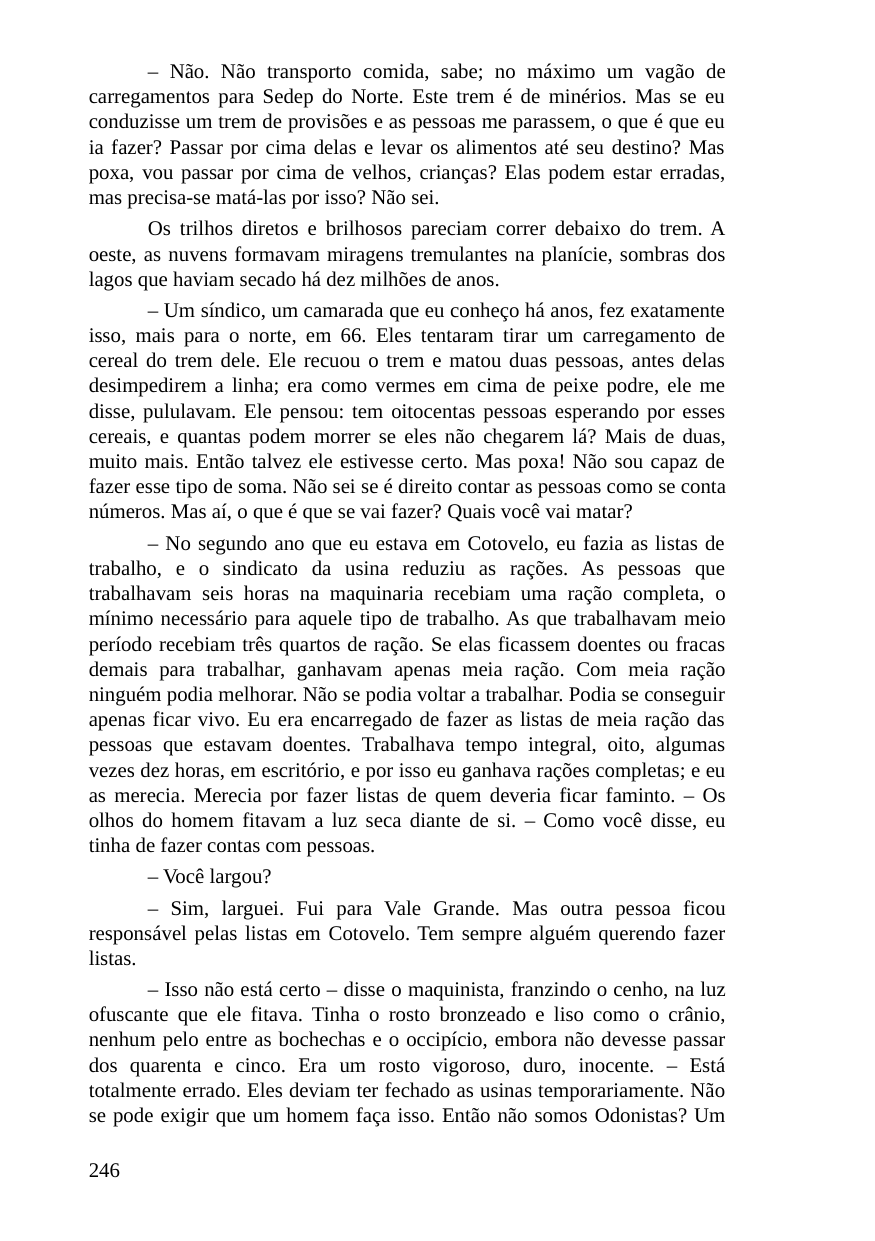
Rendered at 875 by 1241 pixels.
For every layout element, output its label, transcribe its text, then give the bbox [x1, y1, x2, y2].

text – Sim, larguei. Fui para Vale Grande. Mas outra pessoa ficou responsável pelas listas em Cotovelo. Tem sempre alguém querendo fazer listas. [88, 895, 726, 970]
text – No segundo ano que eu estava em Cotovelo, eu fazia as listas de trabalho, e o sindicato da usina reduziu as rações. As pessoas que trabalhavam seis horas na maquinaria recebiam uma ração completa, o mínimo necessário para aquele tipo de trabalho. As que trabalhavam meio período recebiam três quartos de ração. Se elas ficassem doentes ou fracas demais para trabalhar, ganhavam apenas meia ração. Com meia ração ninguém podia melhorar. Não se podia voltar a trabalhar. Podia se conseguir apenas ficar vivo. Eu era encarregado de fazer as listas de meia ração das pessoas que estavam doentes. Trabalhava tempo integral, oito, algumas vezes dez horas, em escritório, e por isso eu ganhava rações completas; e eu as merecia. Merecia por fazer listas de quem deveria ficar faminto. – Os olhos do homem fitavam a luz seca diante de si. – Como você disse, eu tinha de fazer contas com pessoas. [88, 531, 726, 857]
text – Isso não está certo – disse o maquinista, franzindo o cenho, na luz ofuscante que ele fitava. Tinha o rosto bronzeado e liso como o crânio, nenhum pelo entre as bochechas e o occipício, embora não devesse passar dos quarenta e cinco. Era um rosto vigoroso, duro, inocente. – Está totalmente errado. Eles deviam ter fechado as usinas temporariamente. Não se pode exigir que um homem faça isso. Então não somos Odonistas? Um [88, 977, 726, 1127]
text – Você largou? [88, 864, 726, 888]
text – Um síndico, um camarada que eu conheço há anos, fez exatamente isso, mais para o norte, em 66. Eles tentaram tirar um carregamento de cereal do trem dele. Ele recuou o trem e matou duas pessoas, antes delas desimpedirem a linha; era como vermes em cima de peixe podre, ele me disse, pululavam. Ele pensou: tem oitocentas pessoas esperando por esses cereais, e quantas podem morrer se eles não chegarem lá? Mais de duas, muito mais. Então talvez ele estivesse certo. Mas poxa! Não sou capaz de fazer esse tipo de soma. Não sei se é direito contar as pessoas como se conta números. Mas aí, o que é que se vai fazer? Quais você vai matar? [88, 298, 726, 523]
text – Não. Não transporto comida, sabe; no máximo um vagão de carregamentos para Sedep do Norte. Este trem é de minérios. Mas se eu conduzisse um trem de provisões e as pessoas me parassem, o que é que eu ia fazer? Passar por cima delas e levar os alimentos até seu destino? Mas poxa, vou passar por cima de velhos, crianças? Elas podem estar erradas, mas precisa-se matá-las por isso? Não sei. [88, 59, 726, 209]
text Os trilhos diretos e brilhosos pareciam correr debaixo do trem. A oeste, as nuvens formavam miragens tremulantes na planície, sombras dos lagos que haviam secado há dez milhões de anos. [88, 216, 726, 291]
